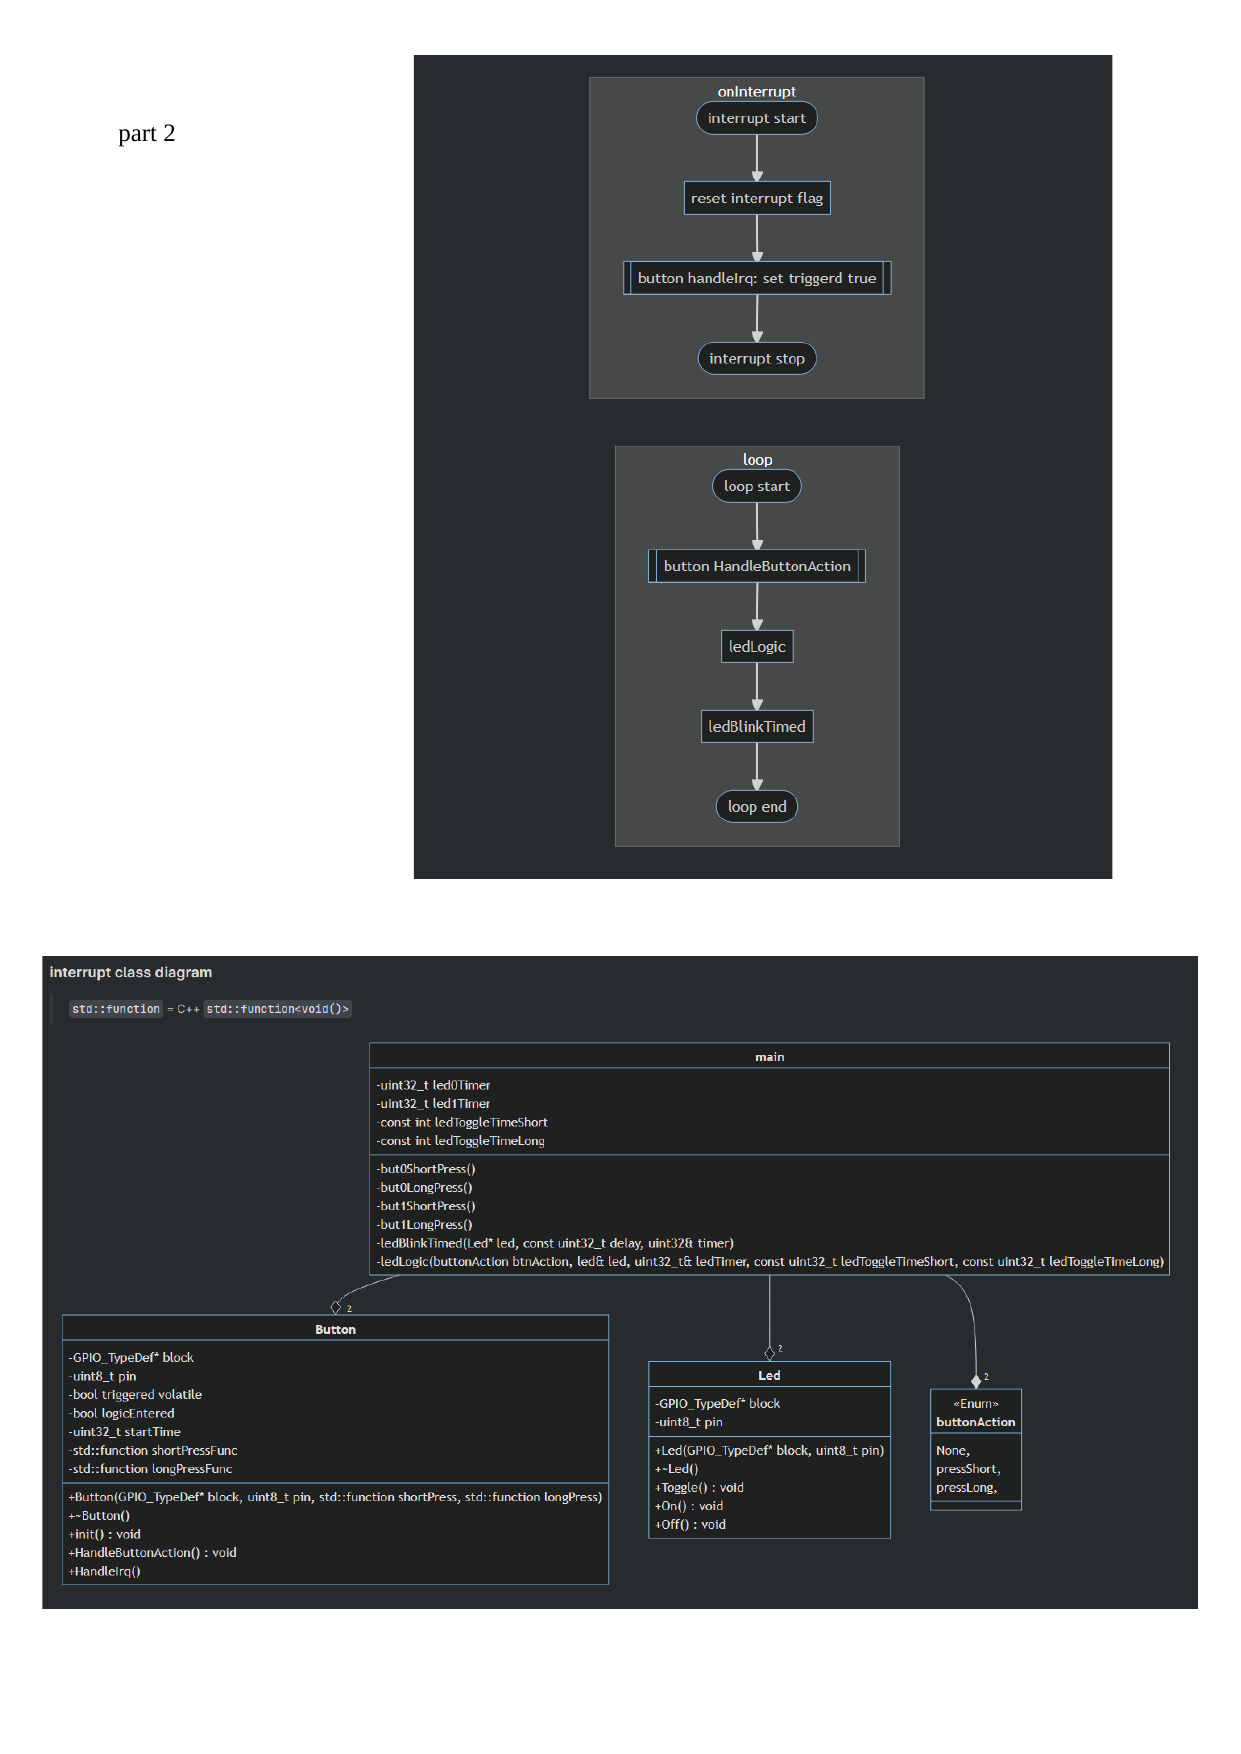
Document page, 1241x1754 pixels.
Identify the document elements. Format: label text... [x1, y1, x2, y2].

picture [413, 55, 1113, 879]
text part 2 [118, 118, 413, 147]
text [1113, 118, 1122, 147]
picture [42, 956, 1198, 1609]
